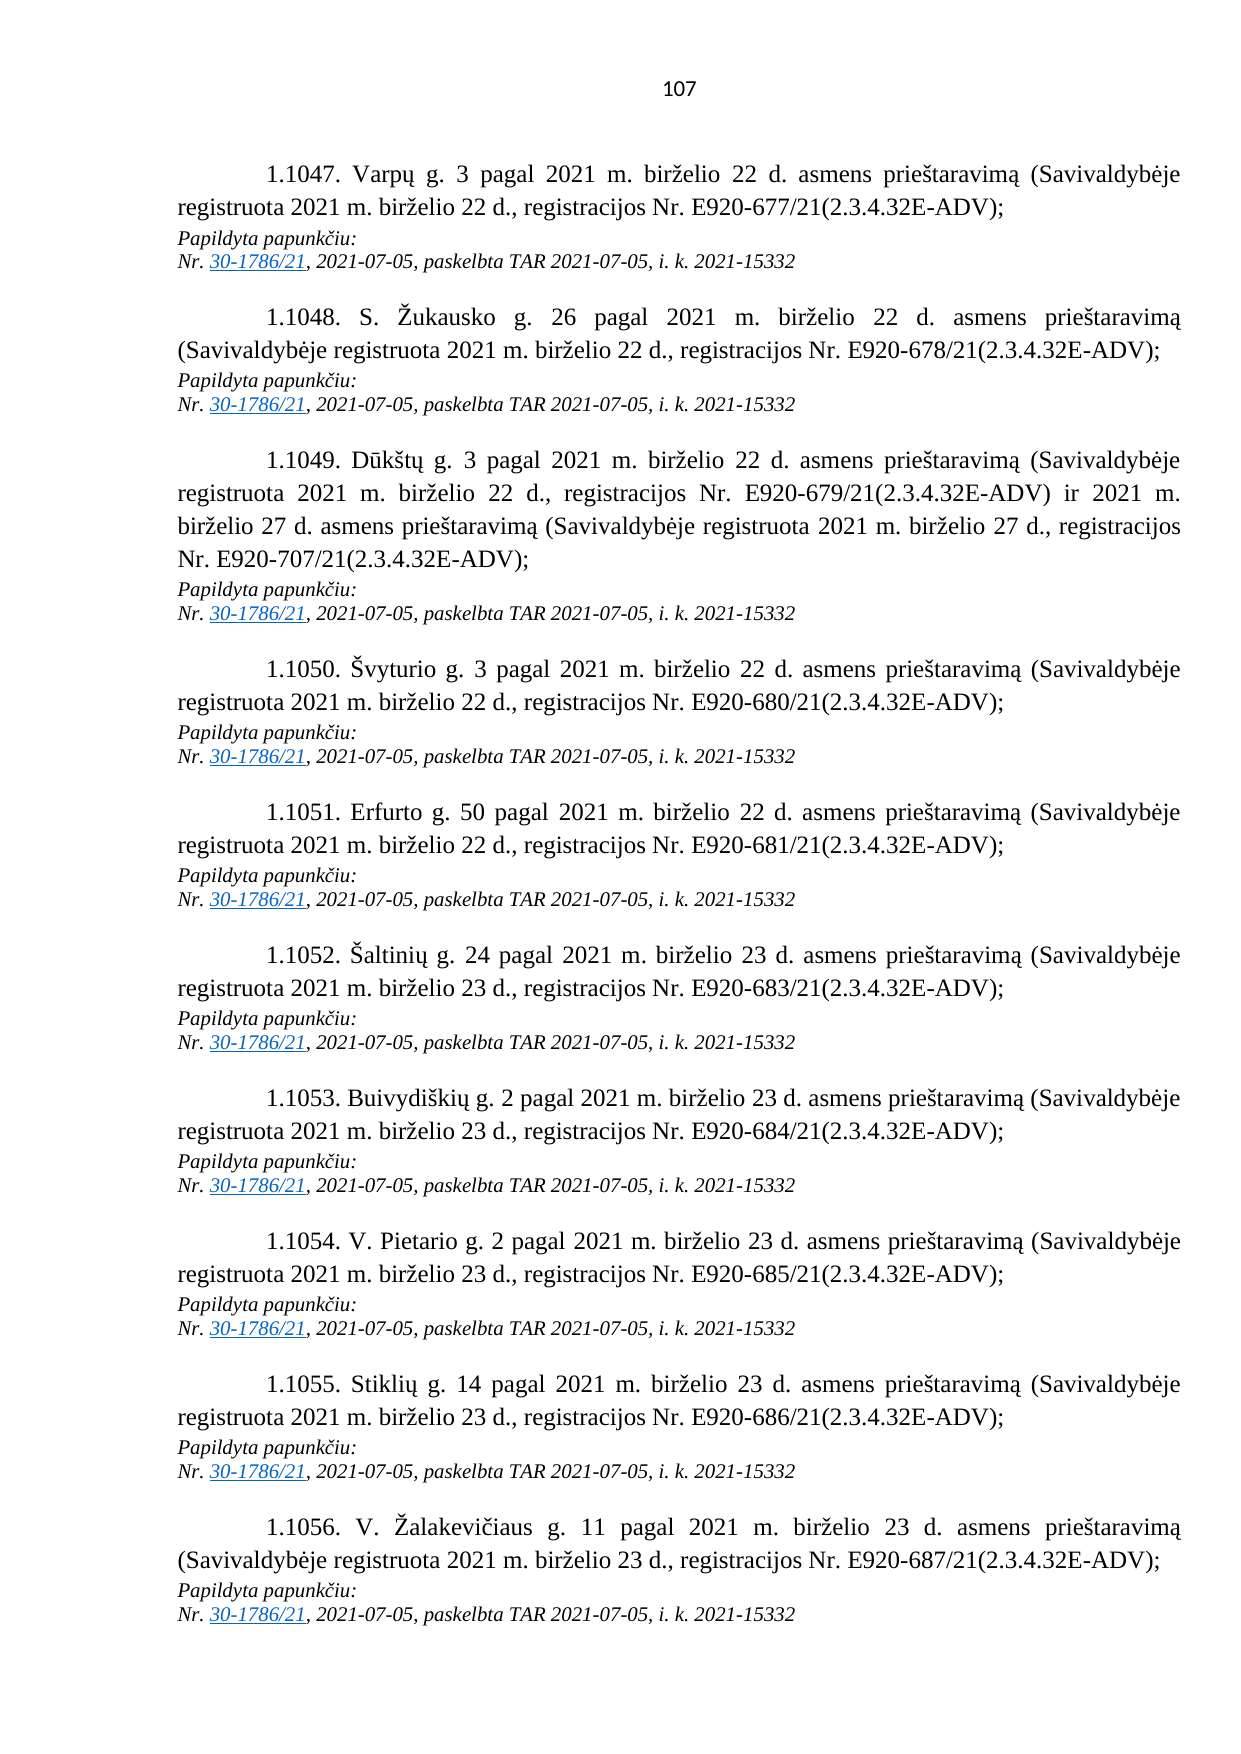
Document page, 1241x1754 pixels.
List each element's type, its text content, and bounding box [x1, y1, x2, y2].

text 1.1056. V. Žalakevičiaus g. 11 pagal 2021 m. birželio 23 d. asmens prieštaravimą (Savivaldybėje registruota 2021 m. birželio 23 d., registracijos Nr. E920-687/21(2.3.4.32E-ADV); [177, 1512, 1181, 1573]
text Nr. 30-1786/21, 2021-07-05, paskelbta TAR 2021-07-05, i. k. 2021-15332 [177, 1173, 1181, 1197]
text Nr. 30-1786/21, 2021-07-05, paskelbta TAR 2021-07-05, i. k. 2021-15332 [177, 1459, 1181, 1483]
text 1.1048. S. Žukausko g. 26 pagal 2021 m. birželio 22 d. asmens prieštaravimą (Savivaldybėje registruota 2021 m. birželio 22 d., registracijos Nr. E920-678/21(2.3.4.32E-ADV); [177, 302, 1181, 364]
text Nr. 30-1786/21, 2021-07-05, paskelbta TAR 2021-07-05, i. k. 2021-15332 [177, 249, 1181, 273]
text Nr. 30-1786/21, 2021-07-05, paskelbta TAR 2021-07-05, i. k. 2021-15332 [177, 392, 1181, 416]
text Papildyta papunkčiu: [177, 863, 1181, 887]
text 1.1053. Buivydiškių g. 2 pagal 2021 m. birželio 23 d. asmens prieštaravimą (Savivaldybėje registruota 2021 m. birželio 23 d., registracijos Nr. E920-684/21(2.3.4.32E-ADV); [177, 1083, 1181, 1145]
text Papildyta papunkčiu: [177, 368, 1181, 392]
text 1.1047. Varpų g. 3 pagal 2021 m. birželio 22 d. asmens prieštaravimą (Savivaldybėje registruota 2021 m. birželio 22 d., registracijos Nr. E920-677/21(2.3.4.32E-ADV); [177, 159, 1181, 221]
text 1.1050. Švyturio g. 3 pagal 2021 m. birželio 22 d. asmens prieštaravimą (Savivaldybėje registruota 2021 m. birželio 22 d., registracijos Nr. E920-680/21(2.3.4.32E-ADV); [177, 654, 1181, 716]
text 1.1052. Šaltinių g. 24 pagal 2021 m. birželio 23 d. asmens prieštaravimą (Savivaldybėje registruota 2021 m. birželio 23 d., registracijos Nr. E920-683/21(2.3.4.32E-ADV); [177, 940, 1181, 1002]
text 1.1051. Erfurto g. 50 pagal 2021 m. birželio 22 d. asmens prieštaravimą (Savivaldybėje registruota 2021 m. birželio 22 d., registracijos Nr. E920-681/21(2.3.4.32E-ADV); [177, 797, 1181, 859]
text Nr. 30-1786/21, 2021-07-05, paskelbta TAR 2021-07-05, i. k. 2021-15332 [177, 1030, 1181, 1054]
text Nr. 30-1786/21, 2021-07-05, paskelbta TAR 2021-07-05, i. k. 2021-15332 [177, 601, 1181, 625]
text Papildyta papunkčiu: [177, 1435, 1181, 1459]
text 1.1054. V. Pietario g. 2 pagal 2021 m. birželio 23 d. asmens prieštaravimą (Savivaldybėje registruota 2021 m. birželio 23 d., registracijos Nr. E920-685/21(2.3.4.32E-ADV); [177, 1226, 1181, 1288]
text Papildyta papunkčiu: [177, 1578, 1181, 1602]
text Papildyta papunkčiu: [177, 720, 1181, 744]
text Papildyta papunkčiu: [177, 1006, 1181, 1030]
text Nr. 30-1786/21, 2021-07-05, paskelbta TAR 2021-07-05, i. k. 2021-15332 [177, 744, 1181, 768]
text Papildyta papunkčiu: [177, 1292, 1181, 1316]
text Nr. 30-1786/21, 2021-07-05, paskelbta TAR 2021-07-05, i. k. 2021-15332 [177, 887, 1181, 911]
text Nr. 30-1786/21, 2021-07-05, paskelbta TAR 2021-07-05, i. k. 2021-15332 [177, 1316, 1181, 1340]
text 1.1055. Stiklių g. 14 pagal 2021 m. birželio 23 d. asmens prieštaravimą (Savivaldybėje registruota 2021 m. birželio 23 d., registracijos Nr. E920-686/21(2.3.4.32E-ADV); [177, 1369, 1181, 1431]
text Nr. 30-1786/21, 2021-07-05, paskelbta TAR 2021-07-05, i. k. 2021-15332 [177, 1602, 1181, 1626]
text Papildyta papunkčiu: [177, 577, 1181, 601]
text Papildyta papunkčiu: [177, 225, 1181, 249]
text 1.1049. Dūkštų g. 3 pagal 2021 m. birželio 22 d. asmens prieštaravimą (Savivaldybėje registruota 2021 m. birželio 22 d., registracijos Nr. E920-679/21(2.3.4.32E-ADV) ir 2021 m. birželio 27 d. asmens prieštaravimą (Savivaldybėje registruota 2021 m. birželio 27 d., registracijos Nr. E920-707/21(2.3.4.32E-ADV); [177, 445, 1181, 573]
text Papildyta papunkčiu: [177, 1149, 1181, 1173]
